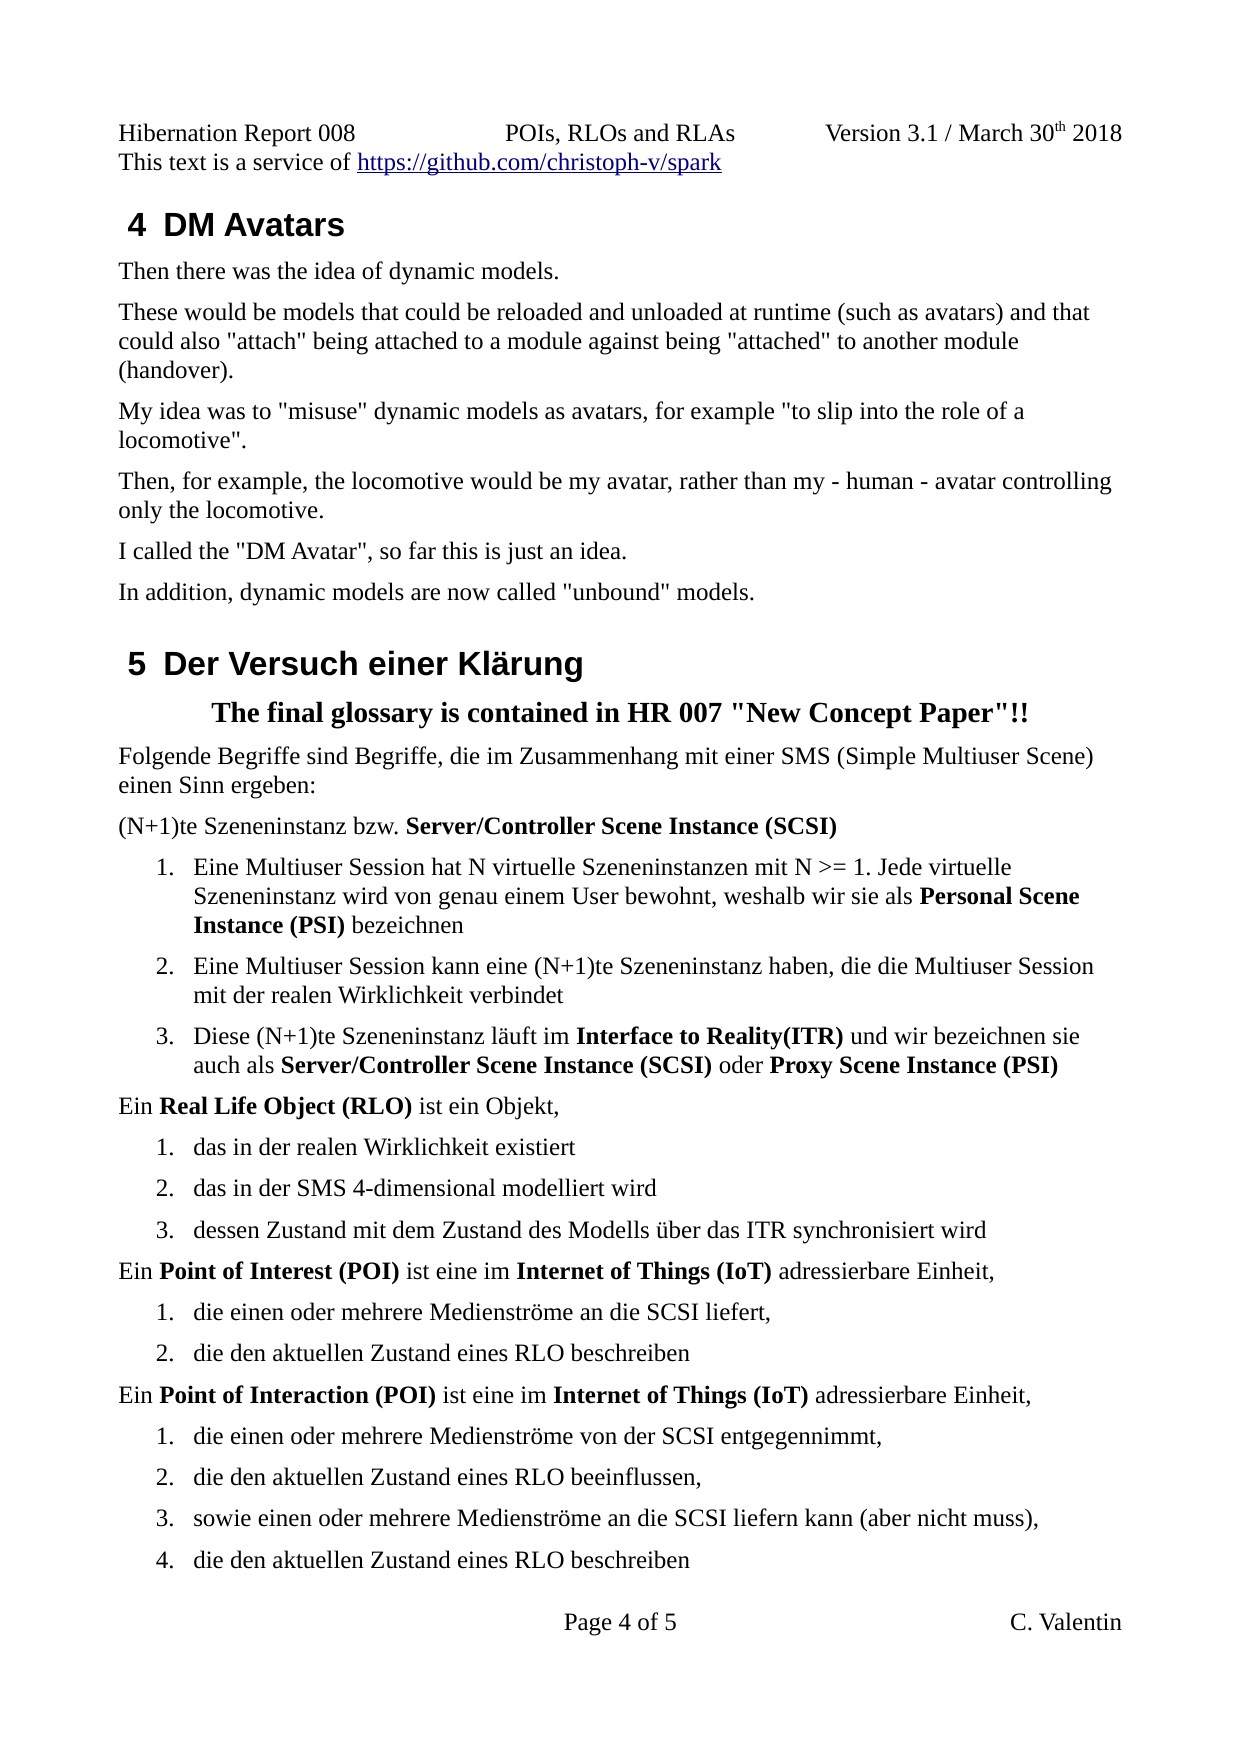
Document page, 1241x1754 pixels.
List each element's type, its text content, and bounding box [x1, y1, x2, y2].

list Diese (N+1)te Szeneninstanz läuft im Interface to Reality(ITR) und wir bezeichnen sie auch als Server/Controller Scene Instance (SCSI) oder Proxy Scene Instance (PSI) [156, 1021, 1122, 1078]
text Then there was the idea of dynamic models. [118, 256, 1122, 285]
text My idea was to "misuse" dynamic models as avatars, for example "to slip into the role of a locomotive". [118, 396, 1122, 454]
text The final glossary is contained in HR 007 "New Concept Paper"!! [118, 695, 1122, 728]
text Ein Point of Interest (POI) ist eine im Internet of Things (IoT) adressierbare Einheit, [118, 1256, 1122, 1285]
list die einen oder mehrere Medienströme an die SCSI liefert, [156, 1297, 1122, 1326]
list sowie einen oder mehrere Medienströme an die SCSI liefern kann (aber nicht muss), [156, 1503, 1122, 1532]
text These would be models that could be reloaded and unloaded at runtime (such as avatars) and that could also "attach" being attached to a module against being "attached" to another module (handover). [118, 297, 1122, 384]
list dessen Zustand mit dem Zustand des Modells über das ITR synchronisiert wird [156, 1215, 1122, 1243]
text (N+1)te Szeneninstanz bzw. Server/Controller Scene Instance (SCSI) [118, 811, 1122, 840]
list das in der SMS 4-dimensional modelliert wird [156, 1173, 1122, 1202]
list die einen oder mehrere Medienströme von der SCSI entgegennimmt, [156, 1421, 1122, 1450]
text In addition, dynamic models are now called "unbound" models. [118, 577, 1122, 606]
text Folgende Begriffe sind Begriffe, die im Zusammenhang mit einer SMS (Simple Multiuser Scene) einen Sinn ergeben: [118, 741, 1122, 798]
subtitle Der Versuch einer Klärung [118, 644, 1122, 682]
text Ein Point of Interaction (POI) ist eine im Internet of Things (IoT) adressierbare Einheit, [118, 1380, 1122, 1408]
text I called the "DM Avatar", so far this is just an idea. [118, 536, 1122, 565]
list die den aktuellen Zustand eines RLO beschreiben [156, 1338, 1122, 1367]
text Ein Real Life Object (RLO) ist ein Objekt, [118, 1091, 1122, 1120]
list Eine Multiuser Session kann eine (N+1)te Szeneninstanz haben, die die Multiuser Session mit der realen Wirklichkeit verbindet [156, 951, 1122, 1008]
text Then, for example, the locomotive would be my avatar, rather than my - human - avatar controlling only the locomotive. [118, 466, 1122, 524]
list Eine Multiuser Session hat N virtuelle Szeneninstanzen mit N >= 1. Jede virtuelle Szeneninstanz wird von genau einem User bewohnt, weshalb wir sie als Personal Scene Instance (PSI) bezeichnen [156, 852, 1122, 938]
list das in der realen Wirklichkeit existiert [156, 1132, 1122, 1161]
list die den aktuellen Zustand eines RLO beeinflussen, [156, 1462, 1122, 1491]
list die den aktuellen Zustand eines RLO beschreiben [156, 1545, 1122, 1573]
subtitle DM Avatars [118, 205, 1122, 244]
